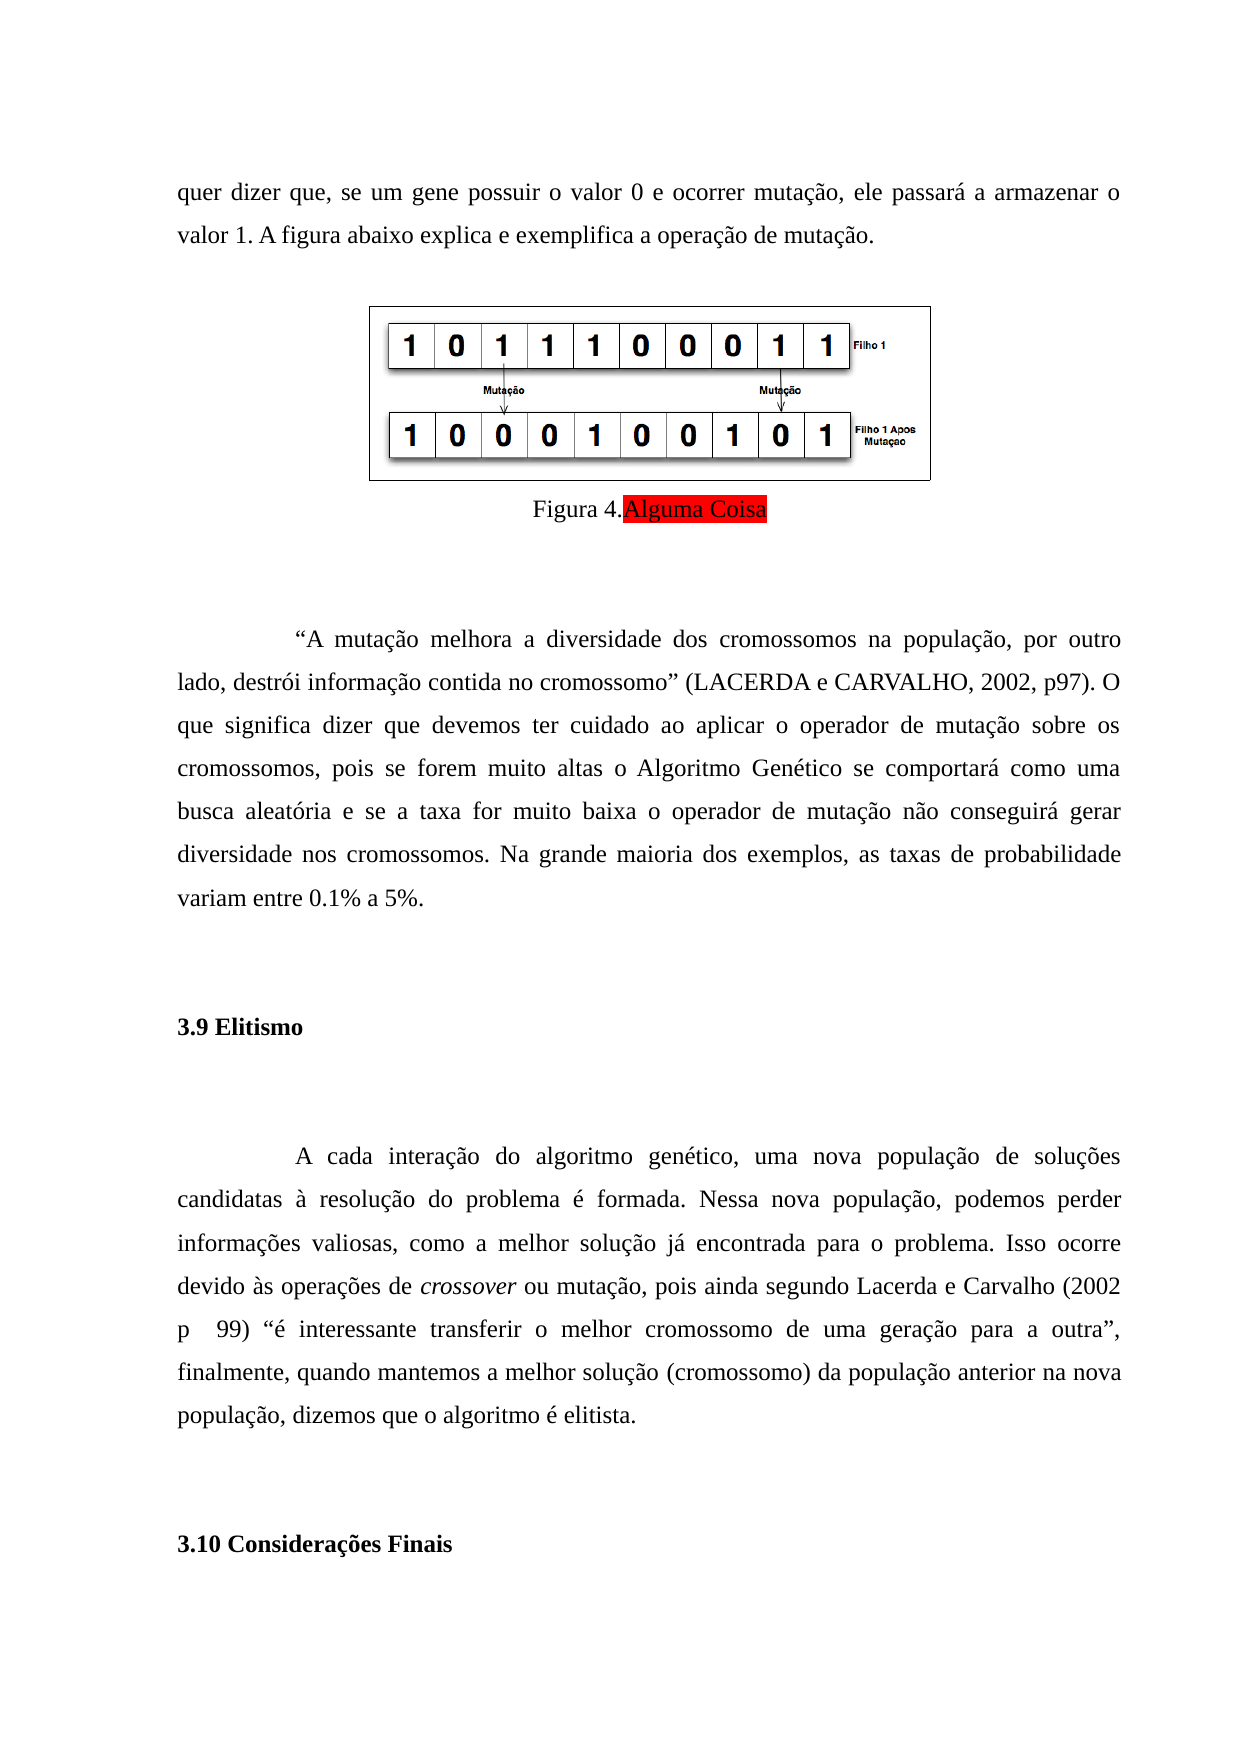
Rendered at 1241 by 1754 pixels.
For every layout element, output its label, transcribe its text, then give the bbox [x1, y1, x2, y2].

text Figura 4.Alguma Coisa [177, 478, 1122, 523]
picture [371, 309, 928, 478]
text 3.9 Elitismo [177, 1012, 1122, 1041]
text 3.10 Considerações Finais [177, 1529, 1122, 1558]
text A cada interação do algoritmo genético, uma nova população de soluções candidatas à resolução do problema é formada. Nessa nova população, podemos perder informações valiosas, como a melhor solução já encontrada para o problema. Isso ocorre devido às operações de crossover ou mutação, pois ainda segundo Lacerda e Carvalho (2002 p 99) “é interessante transferir o melhor cromossomo de uma geração para a outra”, finalmente, quando mantemos a melhor solução (cromossomo) da população anterior na nova população, dizemos que o algoritmo é elitista. [177, 1141, 1122, 1429]
text quer dizer que, se um gene possuir o valor 0 e ocorrer mutação, ele passará a armazenar o valor 1. A figura abaixo explica e exemplifica a operação de mutação. [177, 177, 1122, 249]
text “A mutação melhora a diversidade dos cromossomos na população, por outro lado, destrói informação contida no cromossomo” (LACERDA e CARVALHO, 2002, p97). O que significa dizer que devemos ter cuidado ao aplicar o operador de mutação sobre os cromossomos, pois se forem muito altas o Algoritmo Genético se comportará como uma busca aleatória e se a taxa for muito baixa o operador de mutação não conseguirá gerar diversidade nos cromossomos. Na grande maioria dos exemplos, as taxas de probabilidade variam entre 0.1% a 5%. [177, 624, 1122, 911]
